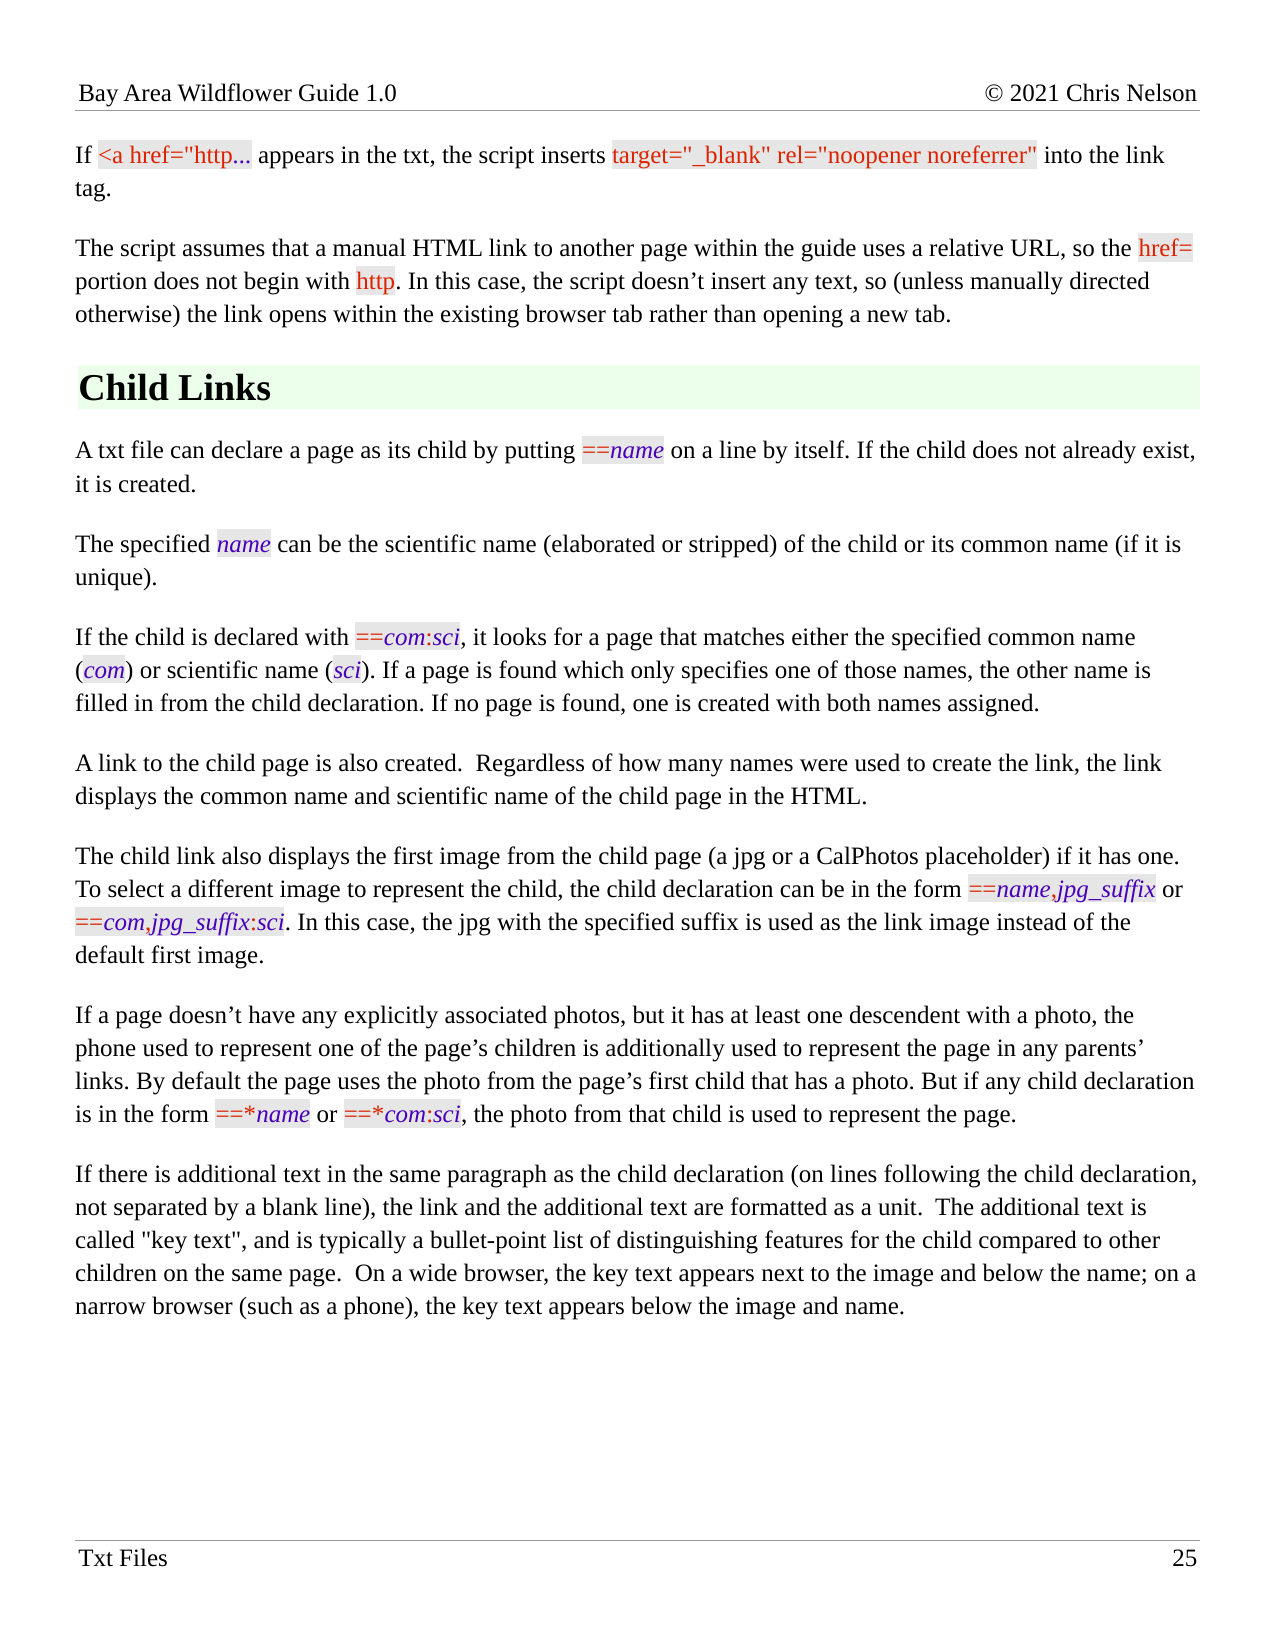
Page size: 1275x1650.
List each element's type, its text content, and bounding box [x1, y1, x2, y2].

text If the child is declared with ==com:sci, it looks for a page that matches either the specified common name (com) or scientific name (sci). If a page is found which only specifies one of those names, the other name is filled in from the child declaration. If no page is found, one is created with both names assigned. [75, 622, 1200, 716]
text A link to the child page is also created. Regardless of how many names were used to create the link, the link displays the common name and scientific name of the child page in the HTML. [75, 748, 1200, 809]
text If there is additional text in the same paragraph as the child declaration (on lines following the child declaration, not separated by a blank line), the link and the additional text are formatted as a unit. The additional text is called "key text", and is typically a bullet-point list of distinguishing features for the child compared to other children on the same page. On a wide browser, the key text appears next to the image and below the name; on a narrow browser (such as a phone), the key text appears below the image and name. [75, 1159, 1200, 1320]
text If a page doesn’t have any explicitly associated photos, but it has at least one descendent with a photo, the phone used to represent one of the page’s children is additionally used to represent the page in any parents’ links. By default the page uses the photo from the page’s first child that has a photo. But if any child declaration is in the form ==*name or ==*com:sci, the photo from that child is used to represent the page. [75, 1000, 1200, 1128]
text A txt file can declare a page as its child by putting ==name on a line by itself. If the child does not already exist, it is created. [75, 436, 1200, 497]
text If <a href="http... appears in the txt, the script inserts target="_blank" rel="noopener noreferrer" into the link tag. [75, 140, 1200, 202]
subtitle Child Links [78, 365, 1200, 409]
text The child link also displays the first image from the child page (a jpg or a CalPhotos placeholder) if it has one. To select a different image to represent the child, the child declaration can be in the form ==name,jpg_suffix or ==com,jpg_suffix:sci. In this case, the jpg with the specified suffix is used as the link image instead of the default first image. [75, 841, 1200, 968]
text The script assumes that a manual HTML link to another page within the guide uses a relative URL, so the href= portion does not begin with http. In this case, the script doesn’t insert any text, so (unless manually directed otherwise) the link opens within the existing browser tab rather than opening a new tab. [75, 233, 1200, 328]
text The specified name can be the scientific name (elaborated or stripped) of the child or its common name (if it is unique). [75, 529, 1200, 590]
